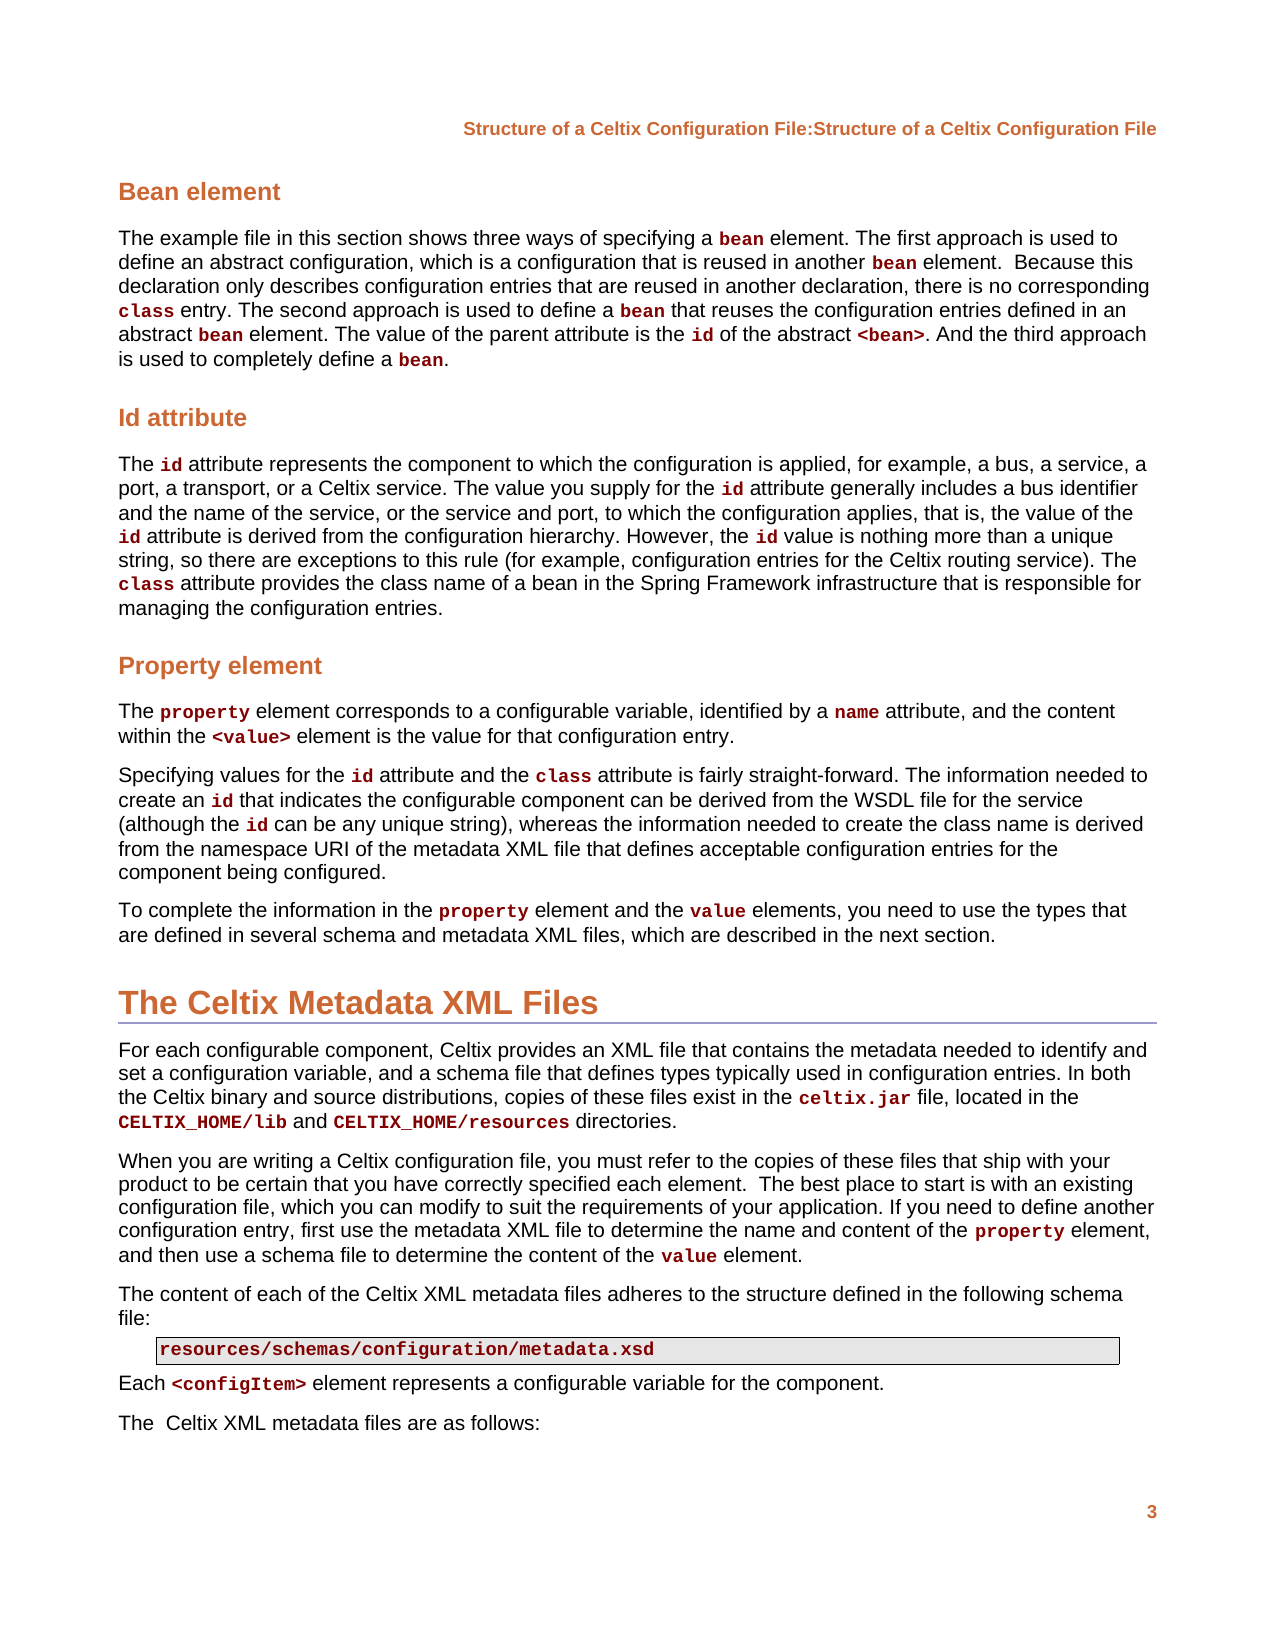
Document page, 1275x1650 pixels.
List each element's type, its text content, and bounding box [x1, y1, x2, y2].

text The id attribute represents the component to which the configuration is applied, for example, a bus, a service, a port, a transport, or a Celtix service. The value you supply for the id attribute generally includes a bus identifier and the name of the service, or the service and port, to which the configuration applies, that is, the value of the id attribute is derived from the configuration hierarchy. However, the id value is nothing more than a unique string, so there are exceptions to this rule (for example, configuration entries for the Celtix routing service). The class attribute provides the class name of a bean in the Spring Framework infrastructure that is responsible for managing the configuration entries. [118, 452, 1157, 620]
text Property element [118, 652, 1157, 680]
text Specifying values for the id attribute and the class attribute is fairly straight-forward. The information needed to create an id that indicates the configurable component can be derived from the WSDL file for the service (although the id can be any unique string), whereas the information needed to create the class name is derived from the namespace URI of the metadata XML file that defines acceptable configuration entries for the component being configured. [118, 764, 1157, 884]
text The Celtix XML metadata files are as follows: [118, 1411, 1157, 1434]
text For each configurable component, Celtix provides an XML file that contains the metadata needed to identify and set a configuration variable, and a schema file that defines types typically used in configuration entries. In both the Celtix binary and source distributions, copies of these files exist in the celtix.jar file, located in the CELTIX_HOME/lib and CELTIX_HOME/resources directories. [118, 1039, 1157, 1134]
text The property element corresponds to a configurable variable, identified by a name attribute, and the content within the <value> element is the value for that configuration entry. [118, 700, 1157, 749]
text Id attribute [118, 404, 1157, 432]
subtitle The Celtix Metadata XML Files [118, 984, 1157, 1022]
text The example file in this section shows three ways of specifying a bean element. The first approach is used to define an abstract configuration, which is a configuration that is reused in another bean element. Because this declaration only describes configuration entries that are reused in another declaration, there is no corresponding class entry. The second approach is used to define a bean that reuses the configuration entries defined in an abstract bean element. The value of the parent attribute is the id of the abstract <bean>. And the third approach is used to completely define a bean. [118, 226, 1157, 372]
text The content of each of the Celtix XML metadata files adheres to the structure defined in the following schema file: [118, 1283, 1157, 1329]
text Each <configItem> element represents a configurable variable for the component. [118, 1372, 1157, 1396]
text Bean element [118, 178, 1157, 206]
text resources/schemas/configuration/metadata.xsd [157, 1338, 1119, 1364]
text When you are writing a Celtix configuration file, you must refer to the copies of these files that ship with your product to be certain that you have correctly specified each element. The best place to start is with an existing configuration file, which you can modify to suit the requirements of your application. If you need to define another configuration entry, first use the metadata XML file to determine the name and content of the property element, and then use a schema file to determine the content of the value element. [118, 1149, 1157, 1268]
text To complete the information in the property element and the value elements, you need to use the types that are defined in several schema and metadata XML files, which are described in the next section. [118, 899, 1157, 947]
